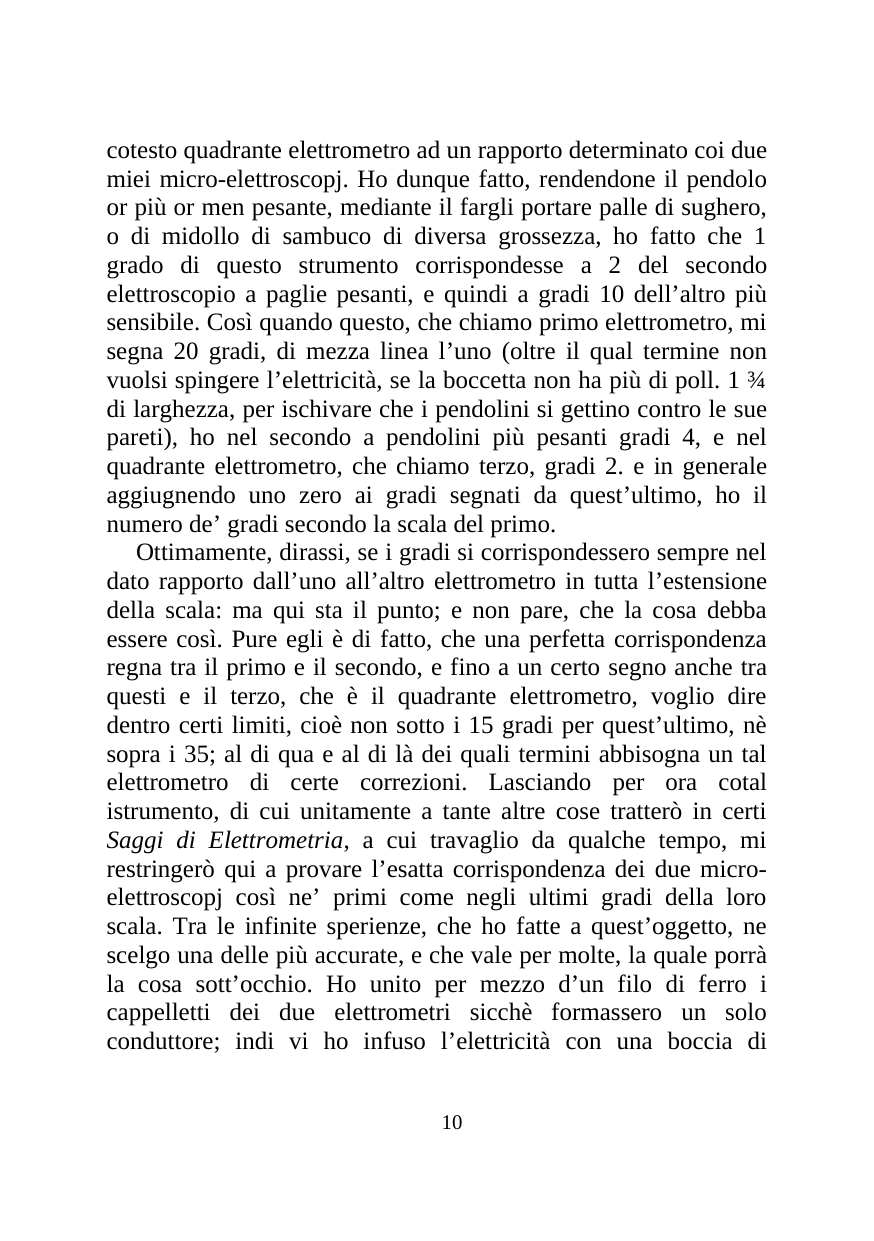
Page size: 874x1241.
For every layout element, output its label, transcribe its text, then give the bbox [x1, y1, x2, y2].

text cotesto quadrante elettrometro ad un rapporto determinato coi due miei micro-elettroscopj. Ho dunque fatto, rendendone il pendolo or più or men pesante, mediante il fargli portare palle di sughero, o di midollo di sambuco di diversa grossezza, ho fatto che 1 grado di questo strumento corrispondesse a 2 del secondo elettroscopio a paglie pesanti, e quindi a gradi 10 dell’altro più sensibile. Così quando questo, che chiamo primo elettrometro, mi segna 20 gradi, di mezza linea l’uno (oltre il qual termine non vuolsi spingere l’elettricità, se la boccetta non ha più di poll. 1 ¾ di larghezza, per ischivare che i pendolini si gettino contro le sue pareti), ho nel secondo a pendolini più pesanti gradi 4, e nel quadrante elettrometro, che chiamo terzo, gradi 2. e in generale aggiugnendo uno zero ai gradi segnati da quest’ultimo, ho il numero de’ gradi secondo la scala del primo. [106, 135, 768, 537]
text Ottimamente, dirassi, se i gradi si corrispondessero sempre nel dato rapporto dall’uno all’altro elettrometro in tutta l’estensione della scala: ma qui sta il punto; e non pare, che la cosa debba essere così. Pure egli è di fatto, che una perfetta corrispondenza regna tra il primo e il secondo, e fino a un certo segno anche tra questi e il terzo, che è il quadrante elettrometro, voglio dire dentro certi limiti, cioè non sotto i 15 gradi per quest’ultimo, nè sopra i 35; al di qua e al di là dei quali termini abbisogna un tal elettrometro di certe correzioni. Lasciando per ora cotal istrumento, di cui unitamente a tante altre cose tratterò in certi Saggi di Elettrometria, a cui travaglio da qualche tempo, mi restringerò qui a provare l’esatta corrispondenza dei due micro-elettroscopj così ne’ primi come negli ultimi gradi della loro scala. Tra le infinite sperienze, che ho fatte a quest’oggetto, ne scelgo una delle più accurate, e che vale per molte, la quale porrà la cosa sott’occhio. Ho unito per mezzo d’un filo di ferro i cappelletti dei due elettrometri sicchè formassero un solo conduttore; indi vi ho infuso l’elettricità con una boccia di [106, 537, 768, 1055]
